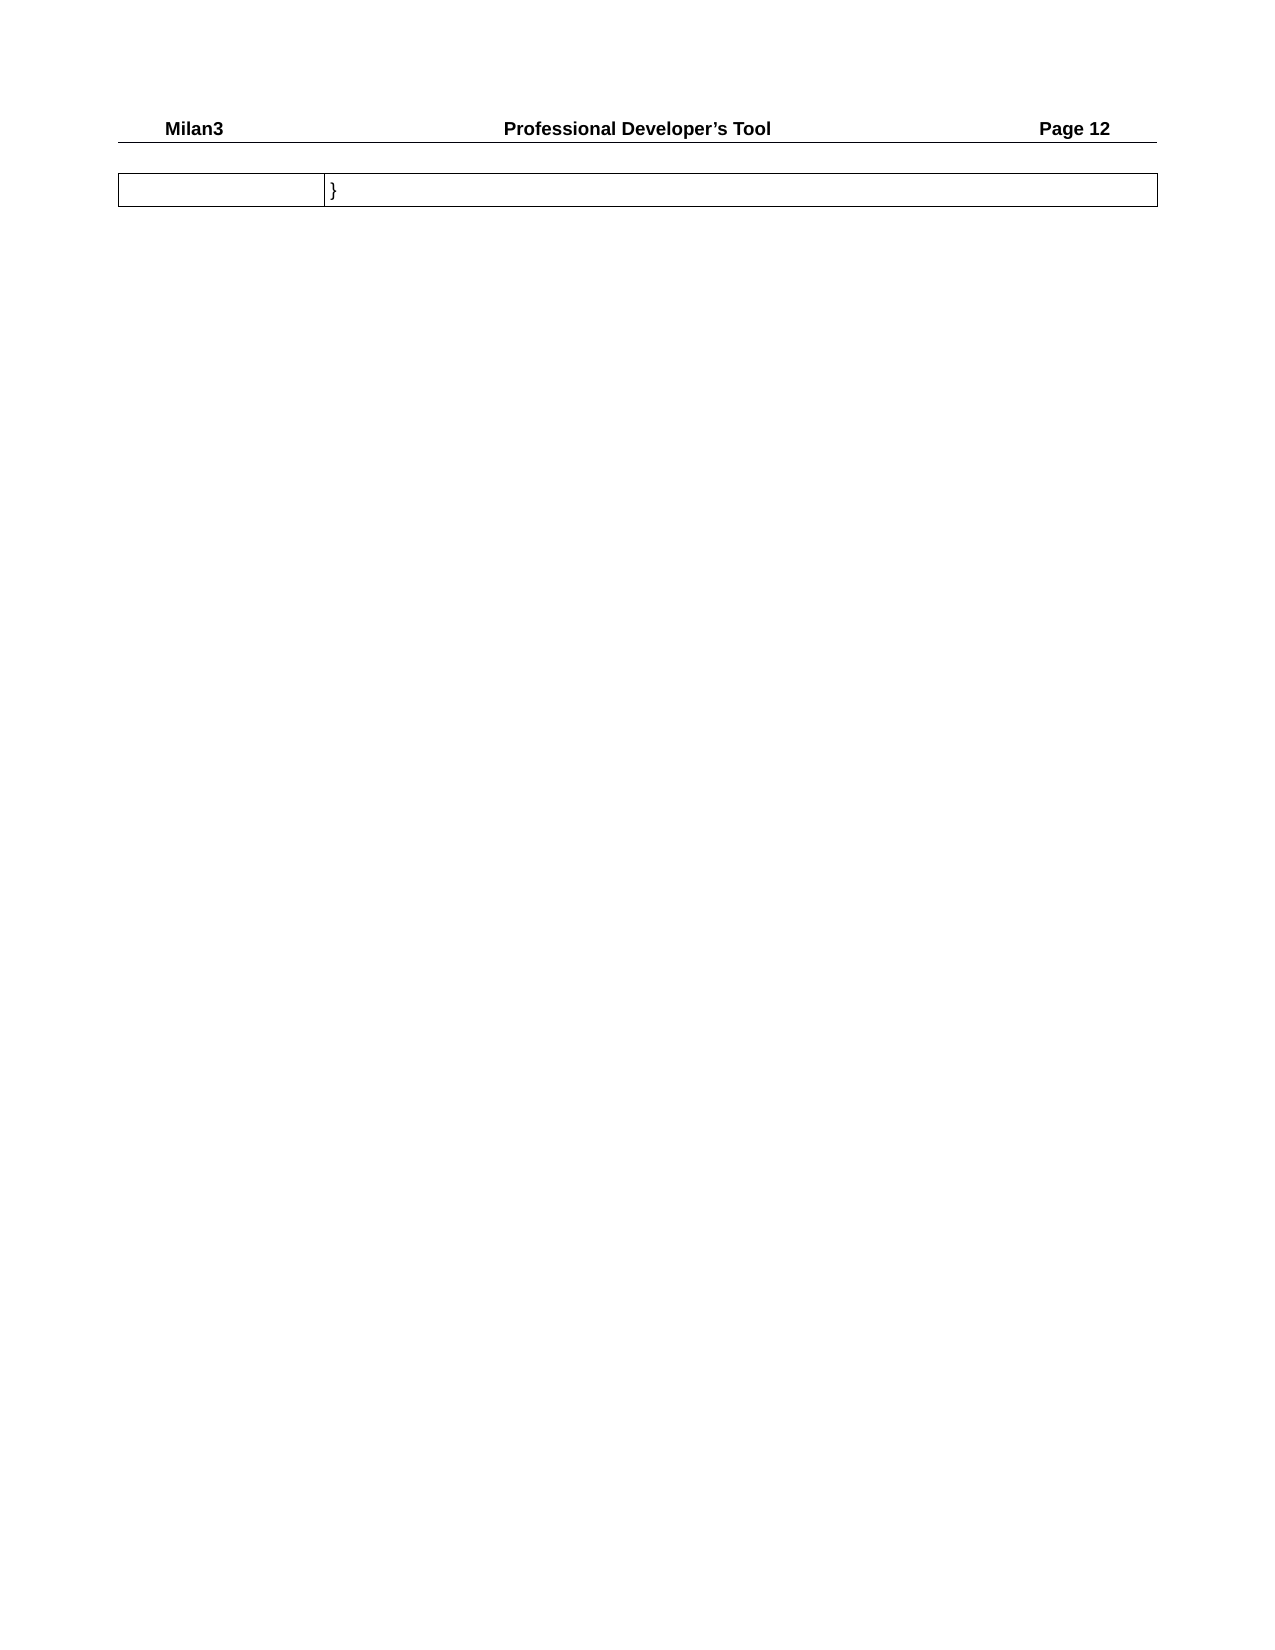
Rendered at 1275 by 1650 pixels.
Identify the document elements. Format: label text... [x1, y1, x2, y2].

table_cell } [325, 174, 1157, 206]
table_cell [119, 174, 324, 206]
